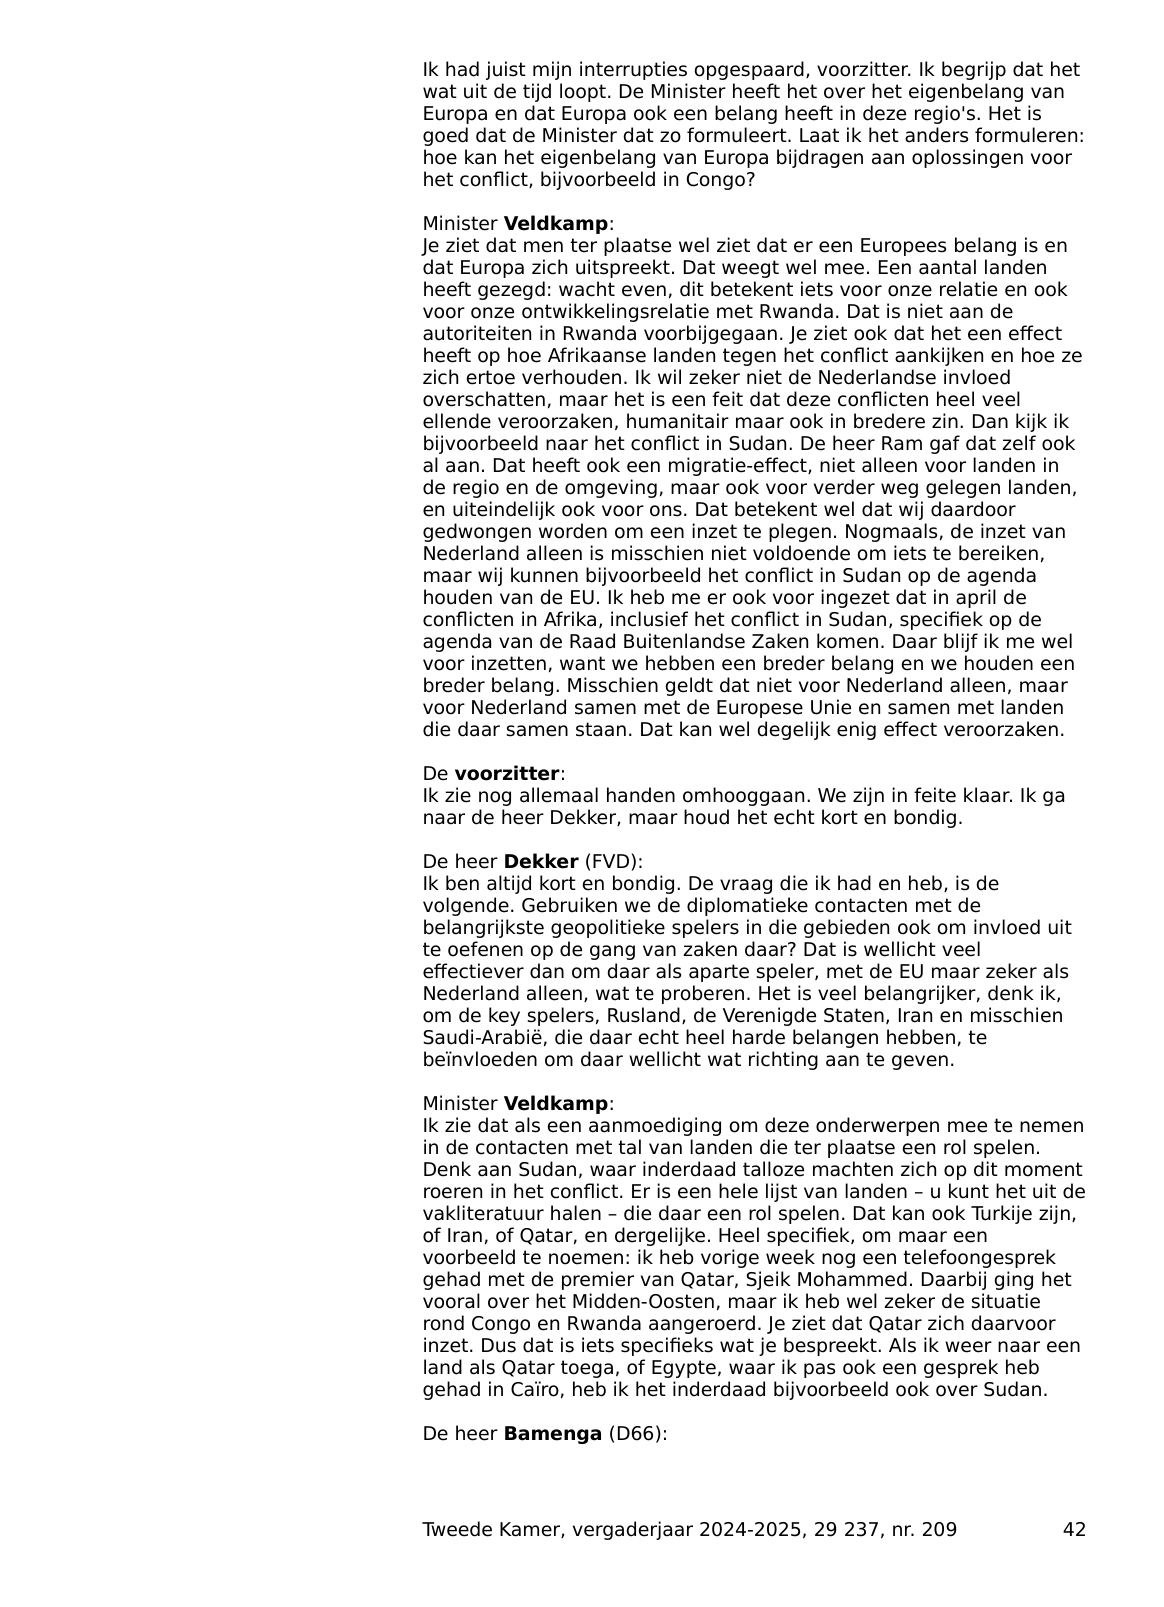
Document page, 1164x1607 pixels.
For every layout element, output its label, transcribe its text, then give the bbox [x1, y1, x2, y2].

text Ik zie nog allemaal handen omhooggaan. We zijn in feite klaar. Ik ga naar de heer Dekker, maar houd het echt kort en bondig. [422, 785, 1087, 829]
text Ik ben altijd kort en bondig. De vraag die ik had en heb, is de volgende. Gebruiken we de diplomatieke contacten met de belangrijkste geopolitieke spelers in die gebieden ook om invloed uit te oefenen op de gang van zaken daar? Dat is wellicht veel effectiever dan om daar als aparte speler, met de EU maar zeker als Nederland alleen, wat te proberen. Het is veel belangrijker, denk ik, om de key spelers, Rusland, de Verenigde Staten, Iran en misschien Saudi-Arabië, die daar echt heel harde belangen hebben, te beïnvloeden om daar wellicht wat richting aan te geven. [422, 873, 1087, 1071]
text Ik had juist mijn interrupties opgespaard, voorzitter. Ik begrijp dat het wat uit de tijd loopt. De Minister heeft het over het eigenbelang van Europa en dat Europa ook een belang heeft in deze regio's. Het is goed dat de Minister dat zo formuleert. Laat ik het anders formuleren: hoe kan het eigenbelang van Europa bijdragen aan oplossingen voor het conflict, bijvoorbeeld in Congo? [422, 59, 1087, 191]
text Minister Veldkamp: [422, 213, 1087, 235]
text Ik zie dat als een aanmoediging om deze onderwerpen mee te nemen in de contacten met tal van landen die ter plaatse een rol spelen. Denk aan Sudan, waar inderdaad talloze machten zich op dit moment roeren in het conflict. Er is een hele lijst van landen – u kunt het uit de vakliteratuur halen – die daar een rol spelen. Dat kan ook Turkije zijn, of Iran, of Qatar, en dergelijke. Heel specifiek, om maar een voorbeeld te noemen: ik heb vorige week nog een telefoongesprek gehad met de premier van Qatar, Sjeik Mohammed. Daarbij ging het vooral over het Midden-Oosten, maar ik heb wel zeker de situatie rond Congo en Rwanda aangeroerd. Je ziet dat Qatar zich daarvoor inzet. Dus dat is iets specifieks wat je bespreekt. Als ik weer naar een land als Qatar toega, of Egypte, waar ik pas ook een gesprek heb gehad in Caïro, heb ik het inderdaad bijvoorbeeld ook over Sudan. [422, 1115, 1087, 1401]
text Minister Veldkamp: [422, 1093, 1087, 1115]
text De heer Bamenga (D66): [422, 1423, 1087, 1445]
text De heer Dekker (FVD): [422, 851, 1087, 873]
text Je ziet dat men ter plaatse wel ziet dat er een Europees belang is en dat Europa zich uitspreekt. Dat weegt wel mee. Een aantal landen heeft gezegd: wacht even, dit betekent iets voor onze relatie en ook voor onze ontwikkelingsrelatie met Rwanda. Dat is niet aan de autoriteiten in Rwanda voorbijgegaan. Je ziet ook dat het een effect heeft op hoe Afrikaanse landen tegen het conflict aankijken en hoe ze zich ertoe verhouden. Ik wil zeker niet de Nederlandse invloed overschatten, maar het is een feit dat deze conflicten heel veel ellende veroorzaken, humanitair maar ook in bredere zin. Dan kijk ik bijvoorbeeld naar het conflict in Sudan. De heer Ram gaf dat zelf ook al aan. Dat heeft ook een migratie-effect, niet alleen voor landen in de regio en de omgeving, maar ook voor verder weg gelegen landen, en uiteindelijk ook voor ons. Dat betekent wel dat wij daardoor gedwongen worden om een inzet te plegen. Nogmaals, de inzet van Nederland alleen is misschien niet voldoende om iets te bereiken, maar wij kunnen bijvoorbeeld het conflict in Sudan op de agenda houden van de EU. Ik heb me er ook voor ingezet dat in april de conflicten in Afrika, inclusief het conflict in Sudan, specifiek op de agenda van de Raad Buitenlandse Zaken komen. Daar blijf ik me wel voor inzetten, want we hebben een breder belang en we houden een breder belang. Misschien geldt dat niet voor Nederland alleen, maar voor Nederland samen met de Europese Unie en samen met landen die daar samen staan. Dat kan wel degelijk enig effect veroorzaken. [422, 235, 1087, 741]
text De voorzitter: [422, 763, 1087, 785]
